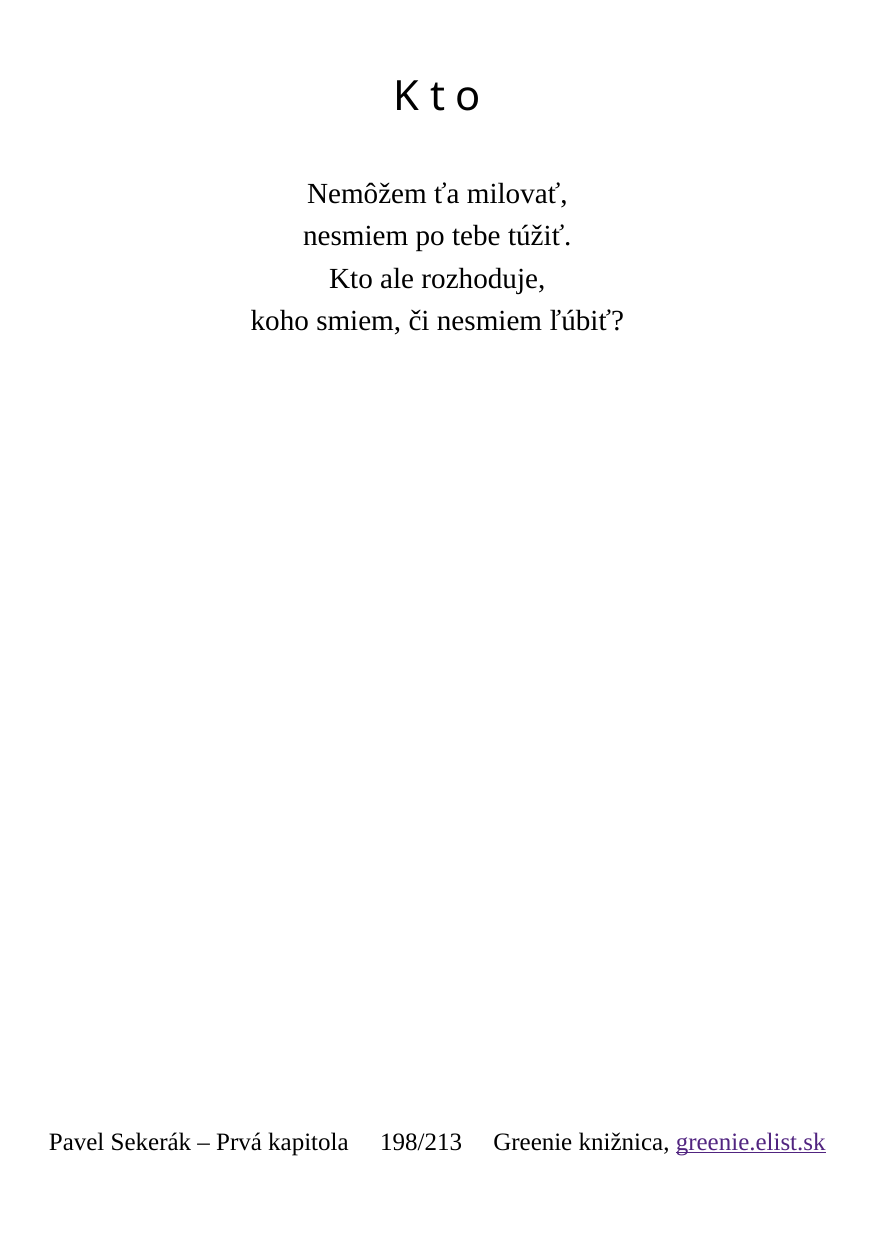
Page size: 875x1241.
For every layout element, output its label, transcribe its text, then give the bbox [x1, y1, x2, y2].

text koho smiem, či nesmiem ľúbiť? [41, 303, 833, 337]
text Nemôžem ťa milovať, [41, 176, 833, 209]
text Kto ale rozhoduje, [41, 261, 833, 294]
subtitle Kto [41, 66, 833, 123]
text nesmiem po tebe túžiť. [41, 218, 833, 252]
